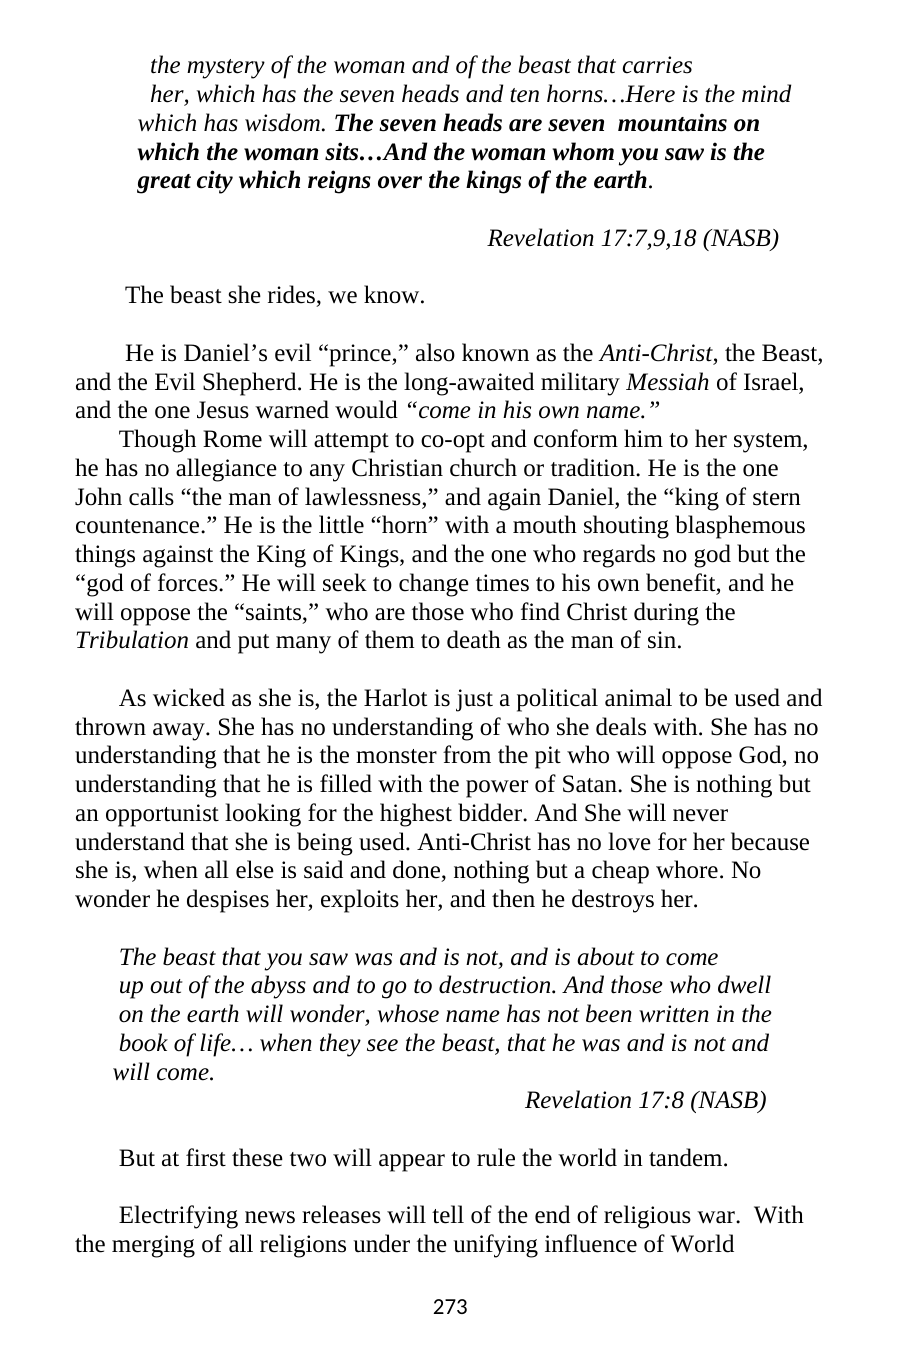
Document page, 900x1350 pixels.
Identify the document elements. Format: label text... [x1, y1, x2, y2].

text The beast she rides, we know. [75, 281, 825, 309]
text the mystery of the woman and of the beast that carries [75, 51, 825, 79]
text which has wisdom. The seven heads are seven mountains on [75, 108, 825, 137]
text will come. [75, 1057, 825, 1086]
text Though Rome will attempt to co-opt and conform him to her system, he has no allegiance to any Christian church or tradition. He is the one John calls “the man of lawlessness,” and again Daniel, the “king of stern countenance.” He is the little “horn” with a mouth shouting blasphemous things against the King of Kings, and the one who regards no god but the “god of forces.” He will seek to change times to his own benefit, and he will oppose the “saints,” who are those who find Christ during the Tribulation and put many of them to death as the man of sin. [75, 424, 825, 654]
text which the woman sits…And the woman whom you saw is the [75, 137, 825, 166]
text As wicked as she is, the Harlot is just a political animal to be used and thrown away. She has no understanding of who she deals with. She has no understanding that he is the monster from the pit who will oppose God, no understanding that he is filled with the power of Satan. She is nothing but an opportunist looking for the highest bidder. And She will never understand that she is being used. Anti-Christ has no love for her because she is, when all else is said and done, nothing but a cheap whore. No wonder he despises her, exploits her, and then he destroys her. [75, 683, 825, 913]
text book of life… when they see the beast, that he was and is not and [75, 1028, 825, 1057]
text great city which reigns over the kings of the earth. [75, 166, 825, 194]
text He is Daniel’s evil “prince,” also known as the Anti-Christ, the Beast, and the Evil Shepherd. He is the long-awaited military Messiah of Israel, and the one Jesus warned would “come in his own name.” [75, 338, 825, 424]
text Revelation 17:7,9,18 (NASB) [75, 223, 825, 252]
text Electrifying news releases will tell of the end of religious war. With the merging of all religions under the unifying influence of World [75, 1201, 825, 1258]
text But at first these two will appear to rule the world in tandem. [75, 1143, 825, 1172]
text Revelation 17:8 (NASB) [450, 1086, 825, 1114]
text on the earth will wonder, whose name has not been written in the [75, 999, 825, 1028]
text her, which has the seven heads and ten horns…Here is the mind [75, 79, 825, 108]
text up out of the abyss and to go to destruction. And those who dwell [75, 971, 825, 999]
text The beast that you saw was and is not, and is about to come [75, 942, 825, 971]
